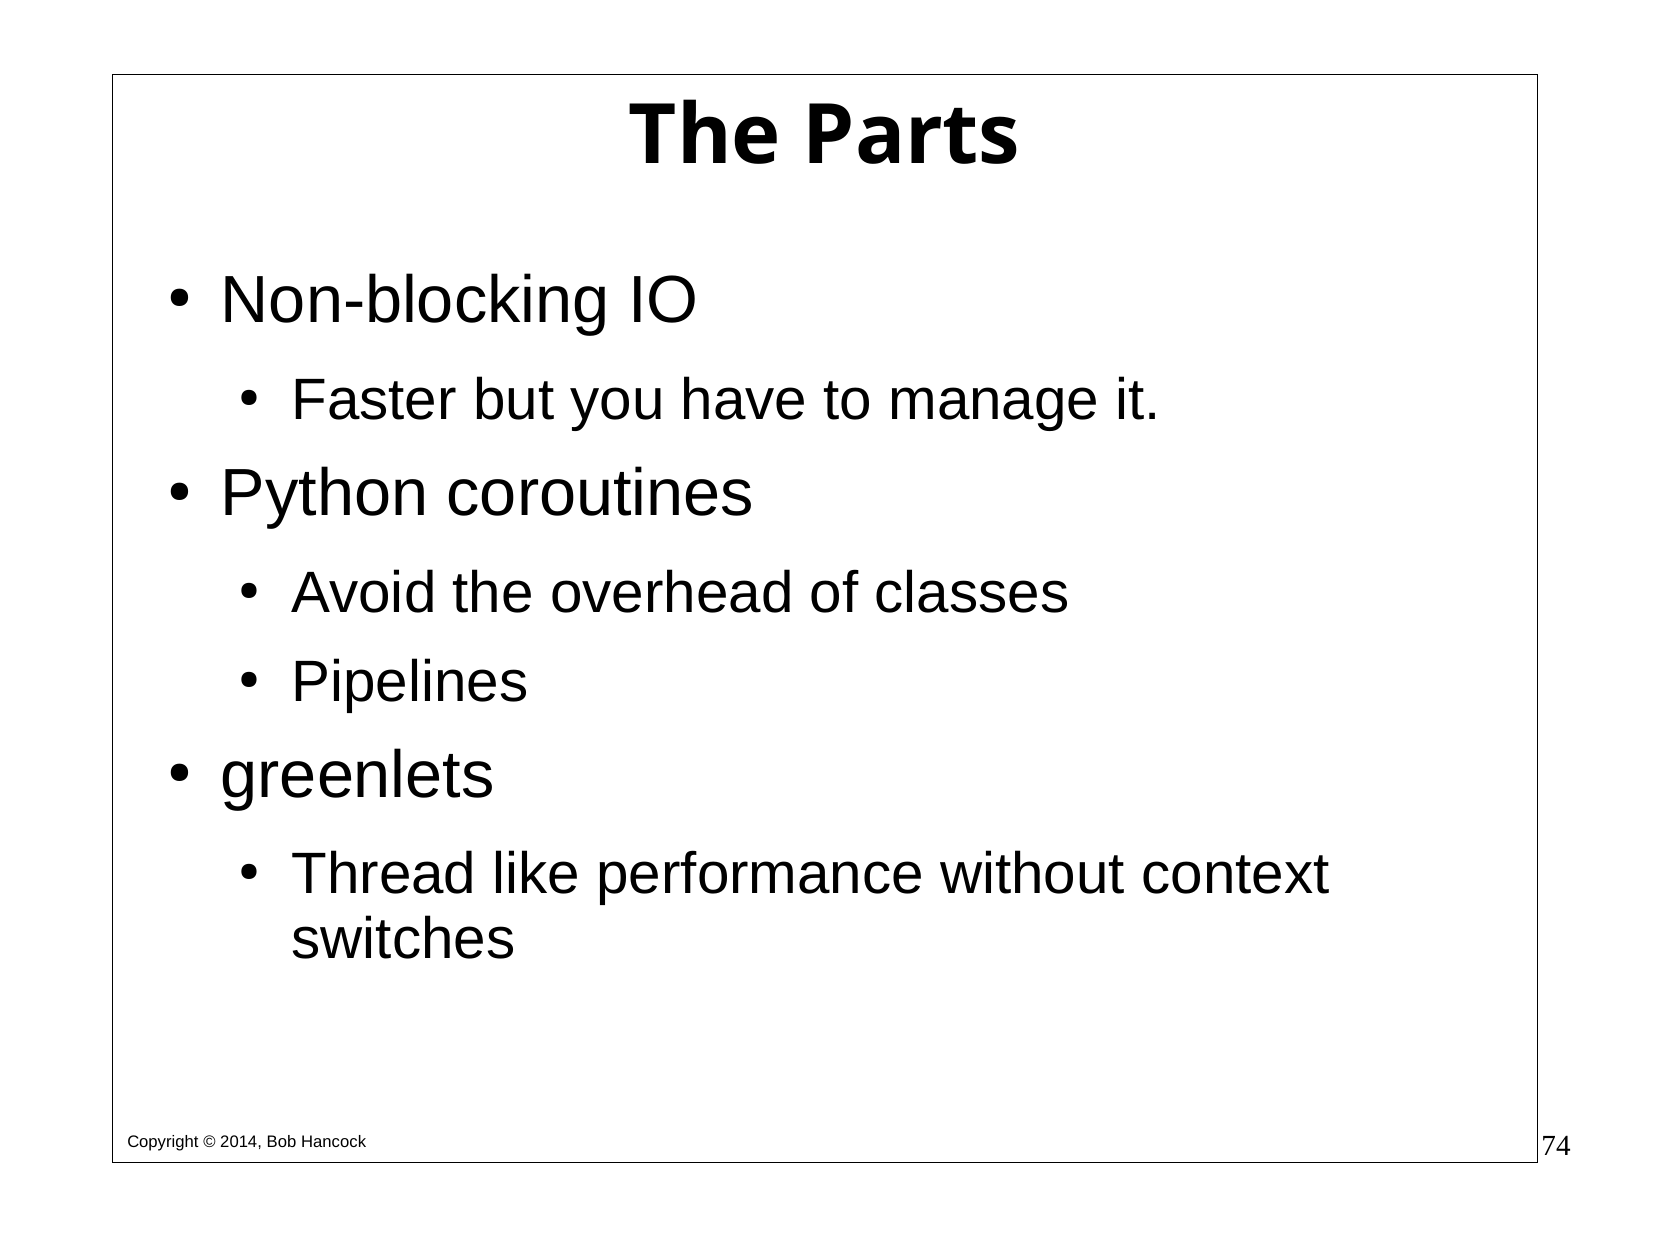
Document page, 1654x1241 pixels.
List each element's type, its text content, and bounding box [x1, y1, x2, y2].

text_box Copyright © 2014, Bob Hancock [112, 1125, 382, 1159]
list Non-blocking IO Faster but you have to manage it. Python coroutines Avoid the overhead of classes Pipelines greenlets Thread like performance without context switches [150, 262, 1501, 1126]
title The Parts [112, 75, 1538, 188]
